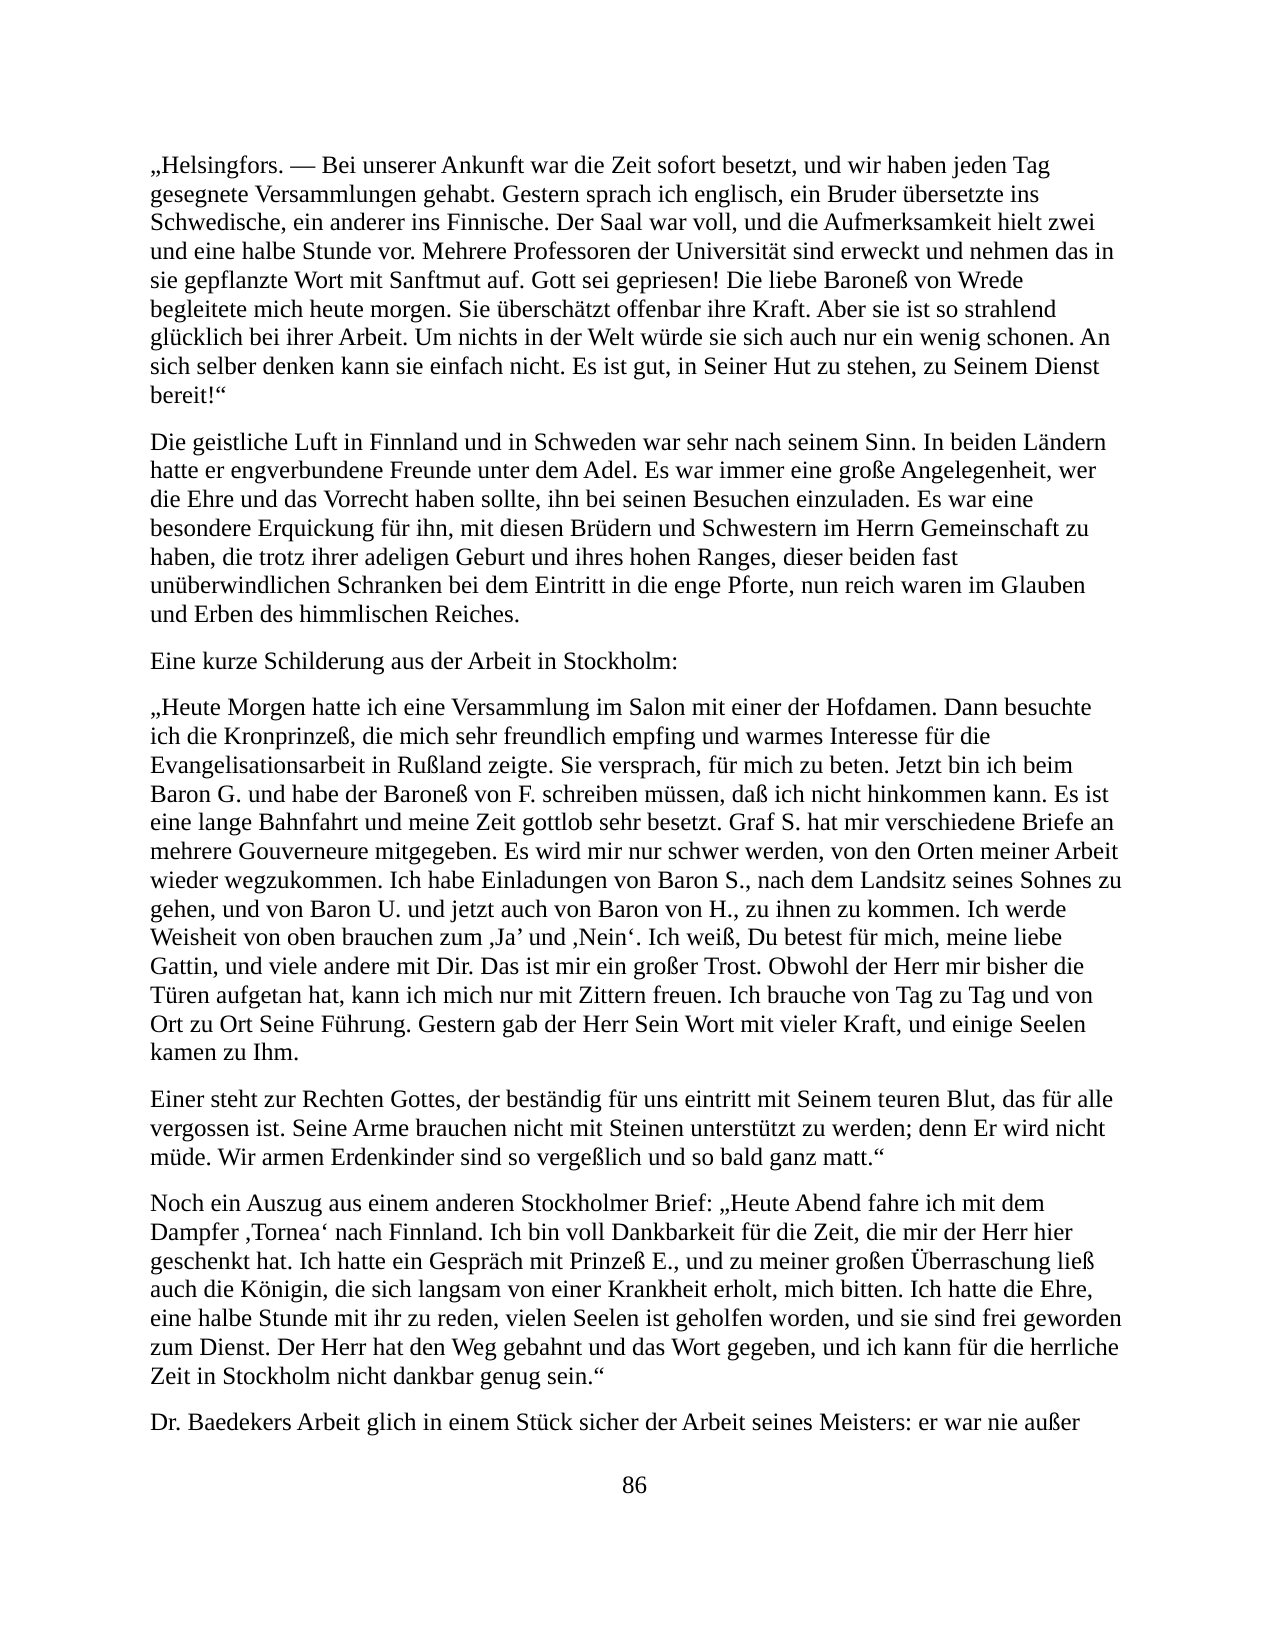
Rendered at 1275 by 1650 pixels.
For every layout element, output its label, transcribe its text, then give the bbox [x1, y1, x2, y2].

text „Helsingfors. — Bei unserer Ankunft war die Zeit sofort besetzt, und wir haben jeden Tag gesegnete Versammlungen gehabt. Gestern sprach ich englisch, ein Bruder übersetzte ins Schwedische, ein anderer ins Finnische. Der Saal war voll, und die Aufmerksamkeit hielt zwei und eine halbe Stunde vor. Mehrere Professoren der Universität sind erweckt und nehmen das in sie gepflanzte Wort mit Sanftmut auf. Gott sei gepriesen! Die liebe Baroneß von Wrede begleitete mich heute morgen. Sie überschätzt offenbar ihre Kraft. Aber sie ist so strahlend glücklich bei ihrer Arbeit. Um nichts in der Welt würde sie sich auch nur ein wenig schonen. An sich selber denken kann sie einfach nicht. Es ist gut, in Seiner Hut zu stehen, zu Seinem Dienst bereit!“ [150, 150, 1125, 409]
text Dr. Baedekers Arbeit glich in einem Stück sicher der Arbeit seines Meisters: er war nie außer [150, 1407, 1125, 1436]
text Eine kurze Schilderung aus der Arbeit in Stockholm: [150, 646, 1125, 674]
text Einer steht zur Rechten Gottes, der beständig für uns eintritt mit Seinem teuren Blut, das für alle vergossen ist. Seine Arme brauchen nicht mit Steinen unterstützt zu werden; denn Er wird nicht müde. Wir armen Erdenkinder sind so vergeßlich und so bald ganz matt.“ [150, 1084, 1125, 1170]
text Noch ein Auszug aus einem anderen Stockholmer Brief: „Heute Abend fahre ich mit dem Dampfer ,Tornea‘ nach Finnland. Ich bin voll Dankbarkeit für die Zeit, die mir der Herr hier geschenkt hat. Ich hatte ein Gespräch mit Prinzeß E., und zu meiner großen Überraschung ließ auch die Königin, die sich langsam von einer Krankheit erholt, mich bitten. Ich hatte die Ehre, eine halbe Stunde mit ihr zu reden, vielen Seelen ist geholfen worden, und sie sind frei geworden zum Dienst. Der Herr hat den Weg gebahnt und das Wort gegeben, und ich kann für die herrliche Zeit in Stockholm nicht dankbar genug sein.“ [150, 1188, 1125, 1389]
text Die geistliche Luft in Finnland und in Schweden war sehr nach seinem Sinn. In beiden Ländern hatte er engverbundene Freunde unter dem Adel. Es war immer eine große Angelegenheit, wer die Ehre und das Vorrecht haben sollte, ihn bei seinen Besuchen einzuladen. Es war eine besondere Erquickung für ihn, mit diesen Brüdern und Schwestern im Herrn Gemeinschaft zu haben, die trotz ihrer adeligen Geburt und ihres hohen Ranges, dieser beiden fast unüberwindlichen Schranken bei dem Eintritt in die enge Pforte, nun reich waren im Glauben und Erben des himmlischen Reiches. [150, 427, 1125, 628]
text „Heute Morgen hatte ich eine Versammlung im Salon mit einer der Hofdamen. Dann besuchte ich die Kronprinzeß, die mich sehr freundlich empfing und warmes Interesse für die Evangelisationsarbeit in Rußland zeigte. Sie versprach, für mich zu beten. Jetzt bin ich beim Baron G. und habe der Baroneß von F. schreiben müssen, daß ich nicht hinkommen kann. Es ist eine lange Bahnfahrt und meine Zeit gottlob sehr besetzt. Graf S. hat mir verschiedene Briefe an mehrere Gouverneure mitgegeben. Es wird mir nur schwer werden, von den Orten meiner Arbeit wieder wegzukommen. Ich habe Einladungen von Baron S., nach dem Landsitz seines Sohnes zu gehen, und von Baron U. und jetzt auch von Baron von H., zu ihnen zu kommen. Ich werde Weisheit von oben brauchen zum ,Ja’ und ,Nein‘. Ich weiß, Du betest für mich, meine liebe Gattin, und viele andere mit Dir. Das ist mir ein großer Trost. Obwohl der Herr mir bisher die Türen aufgetan hat, kann ich mich nur mit Zittern freuen. Ich brauche von Tag zu Tag und von Ort zu Ort Seine Führung. Gestern gab der Herr Sein Wort mit vieler Kraft, und einige Seelen kamen zu Ihm. [150, 692, 1125, 1066]
